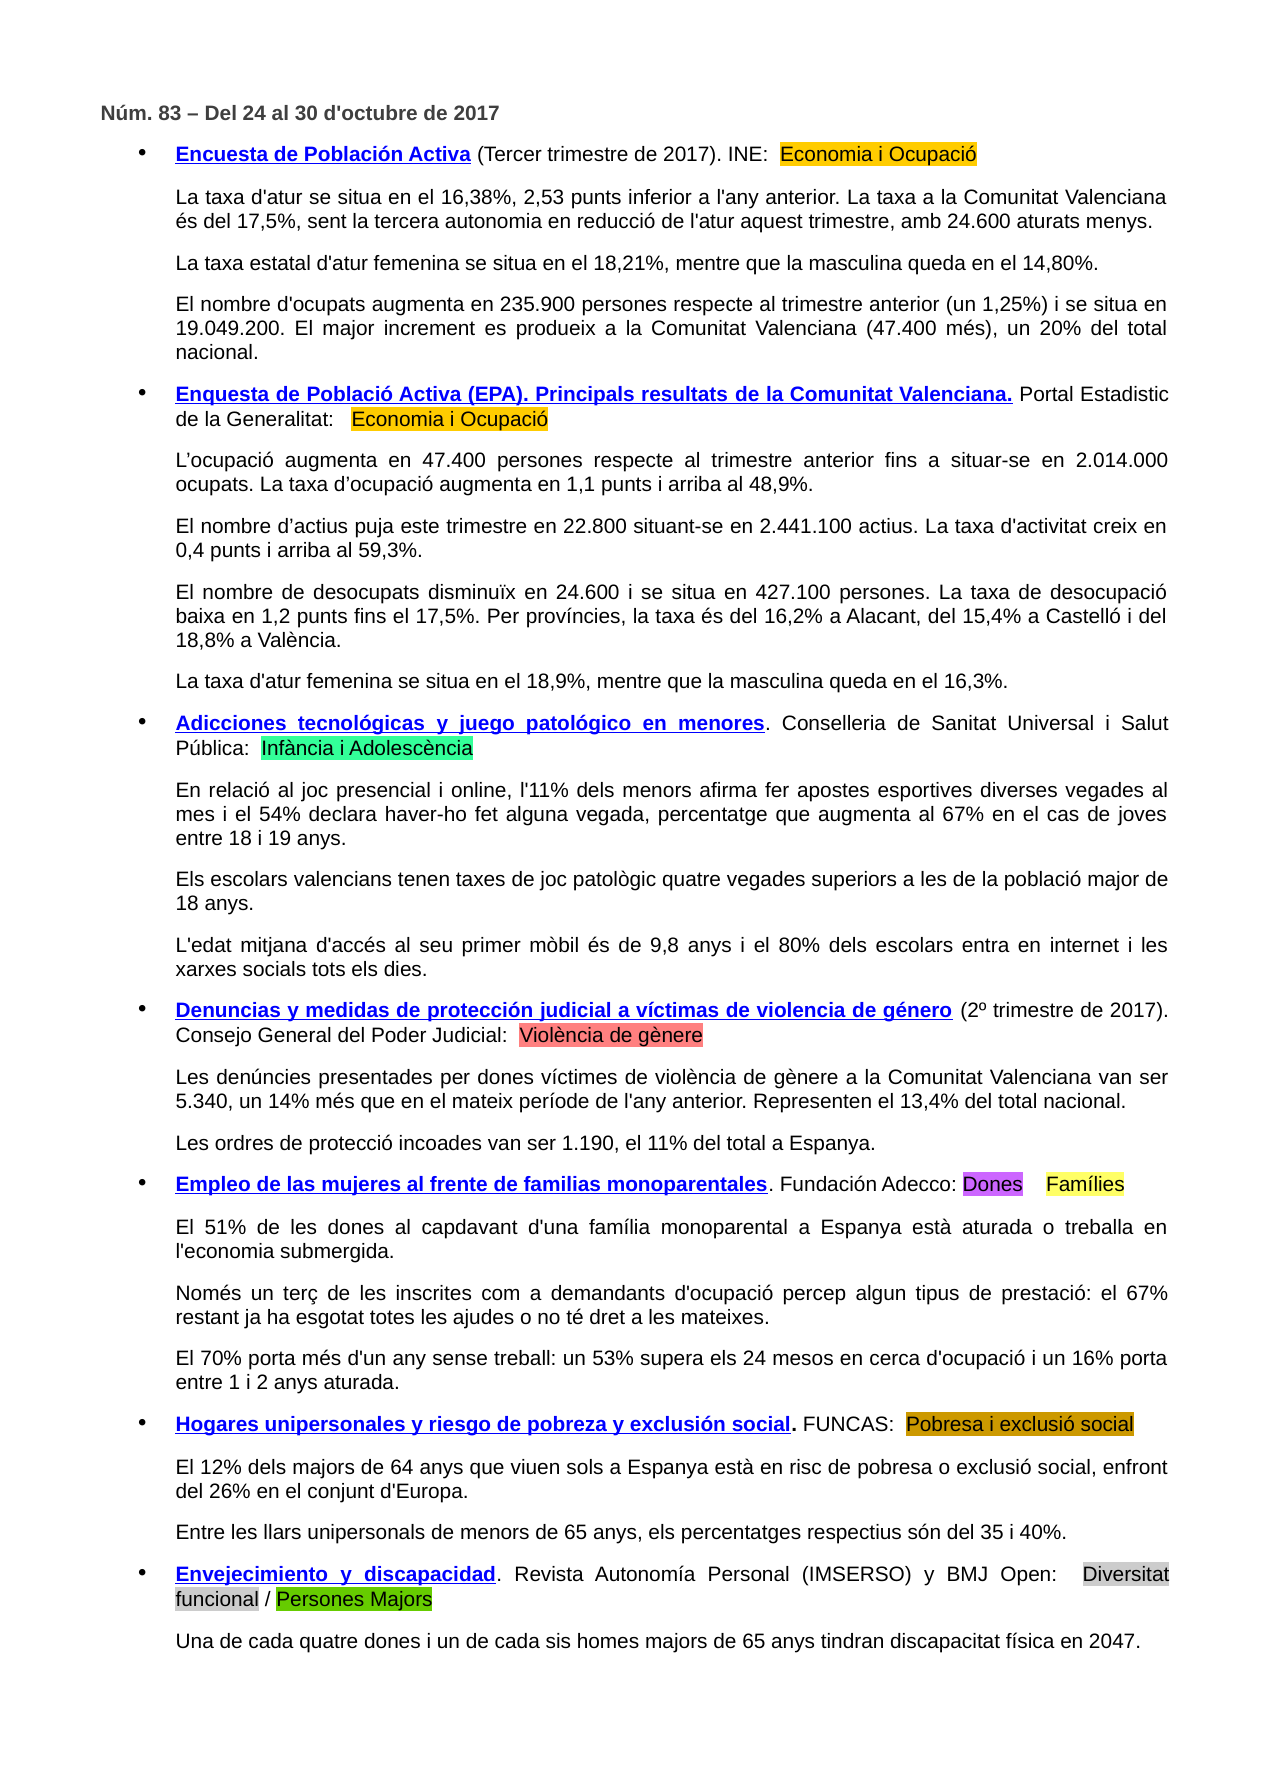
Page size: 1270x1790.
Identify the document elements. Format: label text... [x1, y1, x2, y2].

list Denuncias y medidas de protección judicial a víctimas de violencia de género (2º trimestre de 2017). Consejo General del Poder Judicial: Violència de gènere [138, 998, 1169, 1047]
text El 51% de les dones al capdavant d'una família monoparental a Espanya està aturada o treballa en l'economia submergida. [175, 1215, 1169, 1263]
list Empleo de las mujeres al frente de familias monoparentales. Fundación Adecco: Dones Famílies [138, 1172, 1169, 1197]
list Adicciones tecnológicas y juego patológico en menores. Conselleria de Sanitat Universal i Salut Pública: Infància i Adolescència [138, 711, 1169, 760]
text El 70% porta més d'un any sense treball: un 53% supera els 24 mesos en cerca d'ocupació i un 16% porta entre 1 i 2 anys aturada. [175, 1346, 1169, 1394]
list Encuesta de Población Activa (Tercer trimestre de 2017). INE: Economia i Ocupació [138, 142, 1169, 167]
list Enquesta de Població Activa (EPA). Principals resultats de la Comunitat Valenciana. Portal Estadistic de la Generalitat: Economia i Ocupació [138, 382, 1169, 431]
text La taxa estatal d'atur femenina se situa en el 18,21%, mentre que la masculina queda en el 14,80%. [175, 250, 1169, 274]
text El 12% dels majors de 64 anys que viuen sols a Espanya està en risc de pobresa o exclusió social, enfront del 26% en el conjunt d'Europa. [175, 1454, 1169, 1502]
text El nombre d'ocupats augmenta en 235.900 persones respecte al trimestre anterior (un 1,25%) i se situa en 19.049.200. El major increment es produeix a la Comunitat Valenciana (47.400 més), un 20% del total nacional. [175, 292, 1169, 364]
text L’ocupació augmenta en 47.400 persones respecte al trimestre anterior fins a situar-se en 2.014.000 ocupats. La taxa d’ocupació augmenta en 1,1 punts i arriba al 48,9%. [175, 448, 1169, 496]
text En relació al joc presencial i online, l'11% dels menors afirma fer apostes esportives diverses vegades al mes i el 54% declara haver-ho fet alguna vegada, percentatge que augmenta al 67% en el cas de joves entre 18 i 19 anys. [175, 777, 1169, 849]
text Les ordres de protecció incoades van ser 1.190, el 11% del total a Espanya. [175, 1131, 1169, 1154]
text El nombre d’actius puja este trimestre en 22.800 situant-se en 2.441.100 actius. La taxa d'activitat creix en 0,4 punts i arriba al 59,3%. [175, 514, 1169, 562]
text Una de cada quatre dones i un de cada sis homes majors de 65 anys tindran discapacitat física en 2047. [175, 1628, 1169, 1652]
list Hogares unipersonales y riesgo de pobreza y exclusión social. FUNCAS: Pobresa i exclusió social [138, 1412, 1169, 1437]
text Només un terç de les inscrites com a demandants d'ocupació percep algun tipus de prestació: el 67% restant ja ha esgotat totes les ajudes o no té dret a les mateixes. [175, 1281, 1169, 1328]
text Els escolars valencians tenen taxes de joc patològic quatre vegades superiors a les de la població major de 18 anys. [175, 867, 1169, 915]
text La taxa d'atur femenina se situa en el 18,9%, mentre que la masculina queda en el 16,3%. [175, 669, 1169, 693]
list Envejecimiento y discapacidad. Revista Autonomía Personal (IMSERSO) y BMJ Open: Diversitat funcional / Persones Majors [138, 1562, 1169, 1611]
text Entre les llars unipersonals de menors de 65 anys, els percentatges respectius són del 35 i 40%. [175, 1520, 1169, 1544]
text Núm. 83 – Del 24 al 30 d'octubre de 2017 [100, 100, 1169, 124]
text L'edat mitjana d'accés al seu primer mòbil és de 9,8 anys i el 80% dels escolars entra en internet i les xarxes socials tots els dies. [175, 933, 1169, 981]
text La taxa d'atur se situa en el 16,38%, 2,53 punts inferior a l'any anterior. La taxa a la Comunitat Valenciana és del 17,5%, sent la tercera autonomia en reducció de l'atur aquest trimestre, amb 24.600 aturats menys. [175, 185, 1169, 233]
text El nombre de desocupats disminuïx en 24.600 i se situa en 427.100 persones. La taxa de desocupació baixa en 1,2 punts fins el 17,5%. Per províncies, la taxa és del 16,2% a Alacant, del 15,4% a Castelló i del 18,8% a València. [175, 579, 1169, 651]
text Les denúncies presentades per dones víctimes de violència de gènere a la Comunitat Valenciana van ser 5.340, un 14% més que en el mateix període de l'any anterior. Representen el 13,4% del total nacional. [175, 1065, 1169, 1113]
